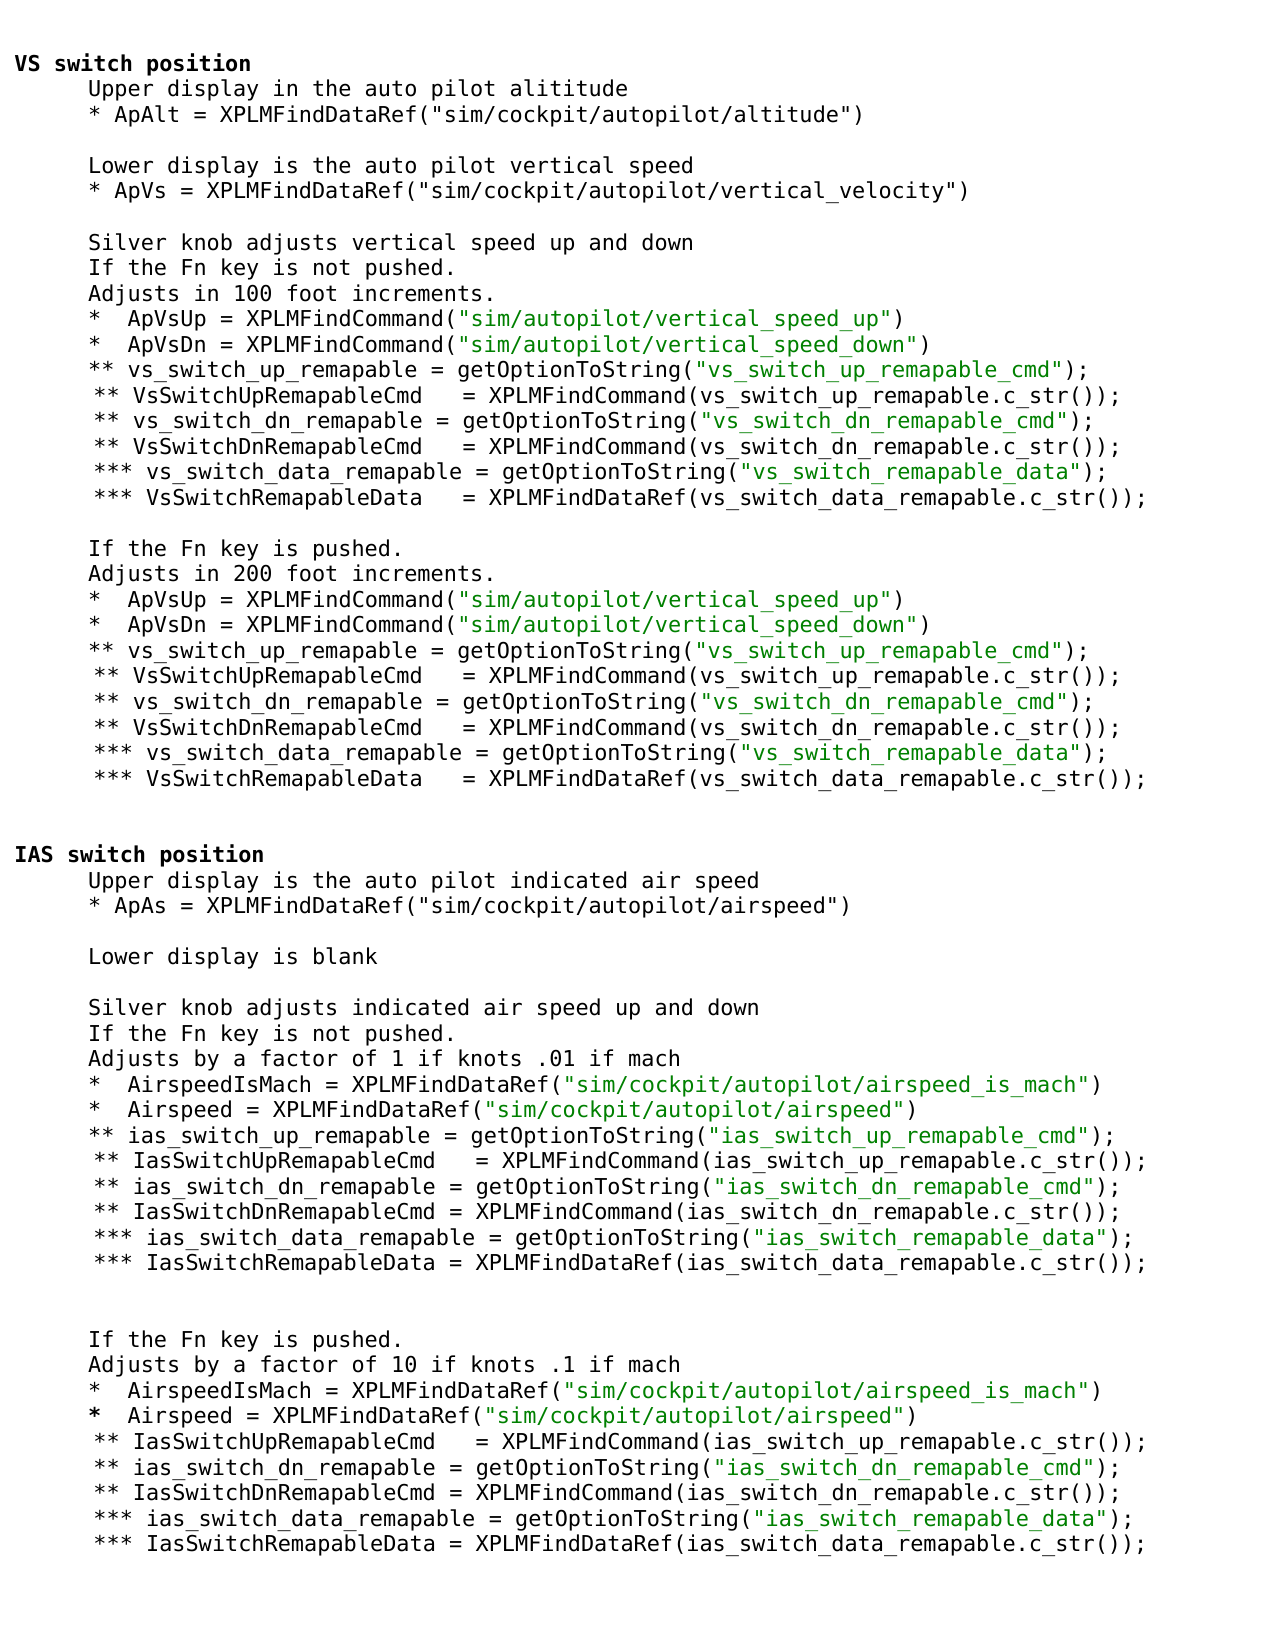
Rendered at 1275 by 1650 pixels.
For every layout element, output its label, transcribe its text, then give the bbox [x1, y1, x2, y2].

text Silver knob adjusts vertical speed up and down [14, 230, 1255, 255]
text ** IasSwitchDnRemapableCmd = XPLMFindCommand(ias_switch_dn_remapable.c_str()); [14, 1199, 1255, 1225]
text * ApAlt = XPLMFindDataRef("sim/cockpit/autopilot/altitude") [14, 102, 1255, 128]
text * ApAs = XPLMFindDataRef("sim/cockpit/autopilot/airspeed") [14, 893, 1255, 919]
text *** VsSwitchRemapableData = XPLMFindDataRef(vs_switch_data_remapable.c_str()); [14, 766, 1255, 791]
text If the Fn key is not pushed. [14, 1021, 1255, 1046]
text ** VsSwitchDnRemapableCmd = XPLMFindCommand(vs_switch_dn_remapable.c_str()); [14, 434, 1255, 459]
text ** vs_switch_up_remapable = getOptionToString("vs_switch_up_remapable_cmd"); [14, 638, 1255, 663]
text * ApVsDn = XPLMFindCommand("sim/autopilot/vertical_speed_down") [14, 332, 1255, 357]
text ** VsSwitchUpRemapableCmd = XPLMFindCommand(vs_switch_up_remapable.c_str()); [14, 663, 1255, 689]
text Adjusts by a factor of 1 if knots .01 if mach [14, 1046, 1255, 1072]
text ** ias_switch_dn_remapable = getOptionToString("ias_switch_dn_remapable_cmd"); [14, 1174, 1255, 1199]
text *** vs_switch_data_remapable = getOptionToString("vs_switch_remapable_data"); [14, 740, 1255, 766]
text ** ias_switch_up_remapable = getOptionToString("ias_switch_up_remapable_cmd"); [14, 1123, 1255, 1148]
text *** vs_switch_data_remapable = getOptionToString("vs_switch_remapable_data"); [14, 459, 1255, 485]
text Upper display is the auto pilot indicated air speed [14, 868, 1255, 893]
text ** IasSwitchDnRemapableCmd = XPLMFindCommand(ias_switch_dn_remapable.c_str()); [14, 1480, 1255, 1506]
text *** IasSwitchRemapableData = XPLMFindDataRef(ias_switch_data_remapable.c_str()); [14, 1251, 1255, 1276]
text Upper display in the auto pilot alititude [14, 77, 1255, 102]
text ** ias_switch_dn_remapable = getOptionToString("ias_switch_dn_remapable_cmd"); [14, 1455, 1255, 1480]
text ** VsSwitchDnRemapableCmd = XPLMFindCommand(vs_switch_dn_remapable.c_str()); [14, 714, 1255, 740]
text * AirspeedIsMach = XPLMFindDataRef("sim/cockpit/autopilot/airspeed_is_mach") [14, 1378, 1255, 1404]
text * ApVsDn = XPLMFindCommand("sim/autopilot/vertical_speed_down") [14, 612, 1255, 638]
text * AirspeedIsMach = XPLMFindDataRef("sim/cockpit/autopilot/airspeed_is_mach") [14, 1072, 1255, 1097]
text ** IasSwitchUpRemapableCmd = XPLMFindCommand(ias_switch_up_remapable.c_str()); [14, 1429, 1255, 1455]
text ** vs_switch_dn_remapable = getOptionToString("vs_switch_dn_remapable_cmd"); [14, 689, 1255, 714]
text Adjusts in 100 foot increments. [14, 281, 1255, 306]
text * ApVsUp = XPLMFindCommand("sim/autopilot/vertical_speed_up") [14, 306, 1255, 332]
text IAS switch position [14, 842, 1255, 868]
text Adjusts in 200 foot increments. [14, 561, 1255, 587]
text *** VsSwitchRemapableData = XPLMFindDataRef(vs_switch_data_remapable.c_str()); [14, 485, 1255, 510]
text * Airspeed = XPLMFindDataRef("sim/cockpit/autopilot/airspeed") [14, 1097, 1255, 1123]
text ** vs_switch_up_remapable = getOptionToString("vs_switch_up_remapable_cmd"); [14, 357, 1255, 383]
text VS switch position [14, 51, 1255, 77]
text * Airspeed = XPLMFindDataRef("sim/cockpit/autopilot/airspeed") [14, 1404, 1255, 1429]
text *** IasSwitchRemapableData = XPLMFindDataRef(ias_switch_data_remapable.c_str()); [14, 1531, 1255, 1557]
text Adjusts by a factor of 10 if knots .1 if mach [14, 1353, 1255, 1378]
text * ApVs = XPLMFindDataRef("sim/cockpit/autopilot/vertical_velocity") [14, 179, 1255, 204]
text * ApVsUp = XPLMFindCommand("sim/autopilot/vertical_speed_up") [14, 587, 1255, 612]
text If the Fn key is pushed. [14, 1327, 1255, 1353]
text If the Fn key is not pushed. [14, 255, 1255, 281]
text ** VsSwitchUpRemapableCmd = XPLMFindCommand(vs_switch_up_remapable.c_str()); [14, 383, 1255, 408]
text ** vs_switch_dn_remapable = getOptionToString("vs_switch_dn_remapable_cmd"); [14, 408, 1255, 434]
text Lower display is blank [14, 944, 1255, 970]
text Lower display is the auto pilot vertical speed [14, 153, 1255, 179]
text *** ias_switch_data_remapable = getOptionToString("ias_switch_remapable_data"); [14, 1225, 1255, 1251]
text Silver knob adjusts indicated air speed up and down [14, 995, 1255, 1021]
text ** IasSwitchUpRemapableCmd = XPLMFindCommand(ias_switch_up_remapable.c_str()); [14, 1148, 1255, 1174]
text If the Fn key is pushed. [14, 536, 1255, 561]
text *** ias_switch_data_remapable = getOptionToString("ias_switch_remapable_data"); [14, 1506, 1255, 1531]
